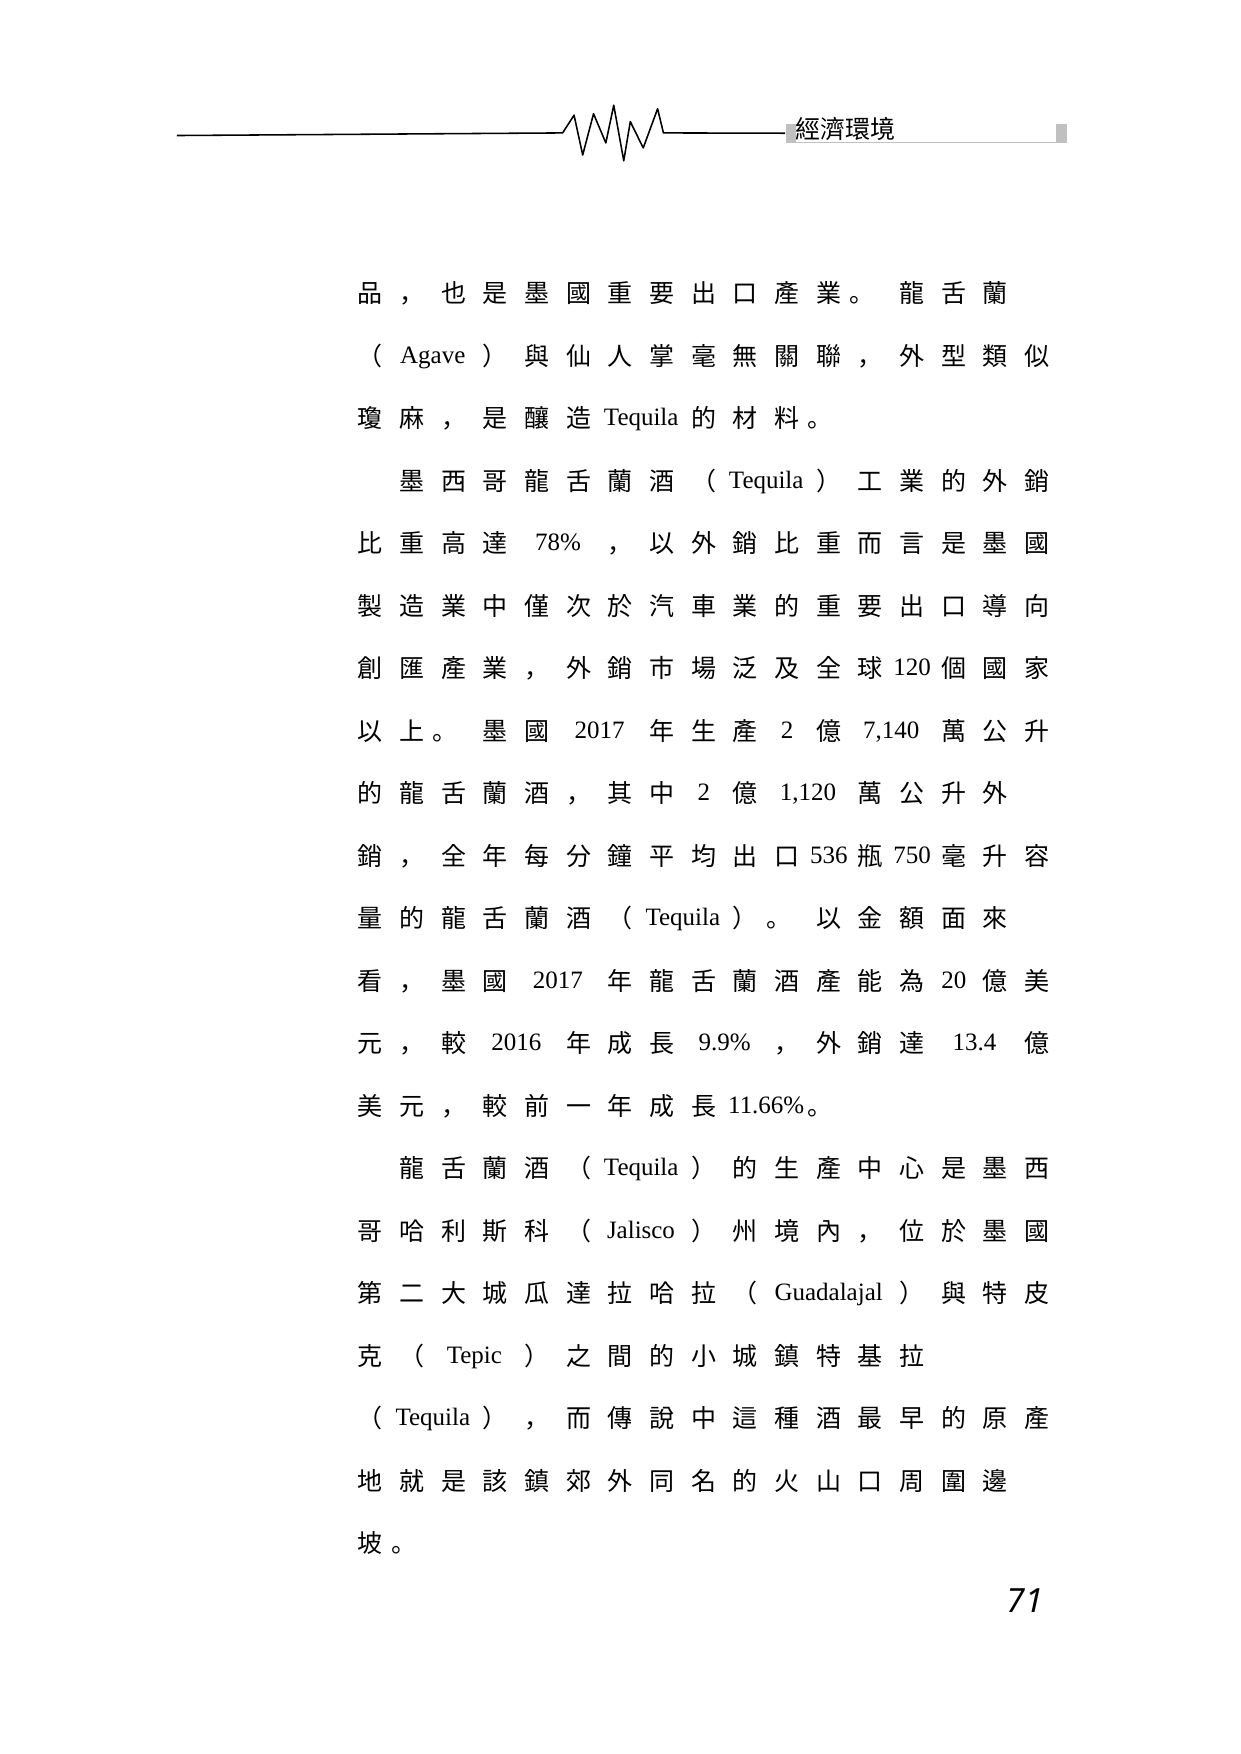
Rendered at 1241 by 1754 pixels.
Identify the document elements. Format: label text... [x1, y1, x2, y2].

text 品，也是墨國重要出口產業。龍舌蘭（Agave）與仙人掌毫無關聯，外型類似瓊麻，是釀造Tequila的材料。 [330, 250, 1058, 438]
text 龍舌蘭酒（Tequila）的生產中心是墨西哥哈利斯科（Jalisco）州境內，位於墨國第二大城瓜達拉哈拉（Guadalajal）與特皮克（Tepic）之間的小城鎮特基拉（Tequila），而傳說中這種酒最早的原產地就是該鎮郊外同名的火山口周圍邊坡。 [330, 1125, 1058, 1563]
text 墨西哥龍舌蘭酒（Tequila）工業的外銷比重高達78%，以外銷比重而言是墨國製造業中僅次於汽車業的重要出口導向創匯產業，外銷市場泛及全球120個國家以上。墨國2017年生產2億7,140萬公升的龍舌蘭酒，其中2億1,120萬公升外銷，全年每分鐘平均出口536瓶750毫升容量的龍舌蘭酒（Tequila）。以金額面來看，墨國2017年龍舌蘭酒產能為20億美元，較2016年成長9.9%，外銷達13.4億美元，較前一年成長11.66%。 [330, 438, 1058, 1125]
